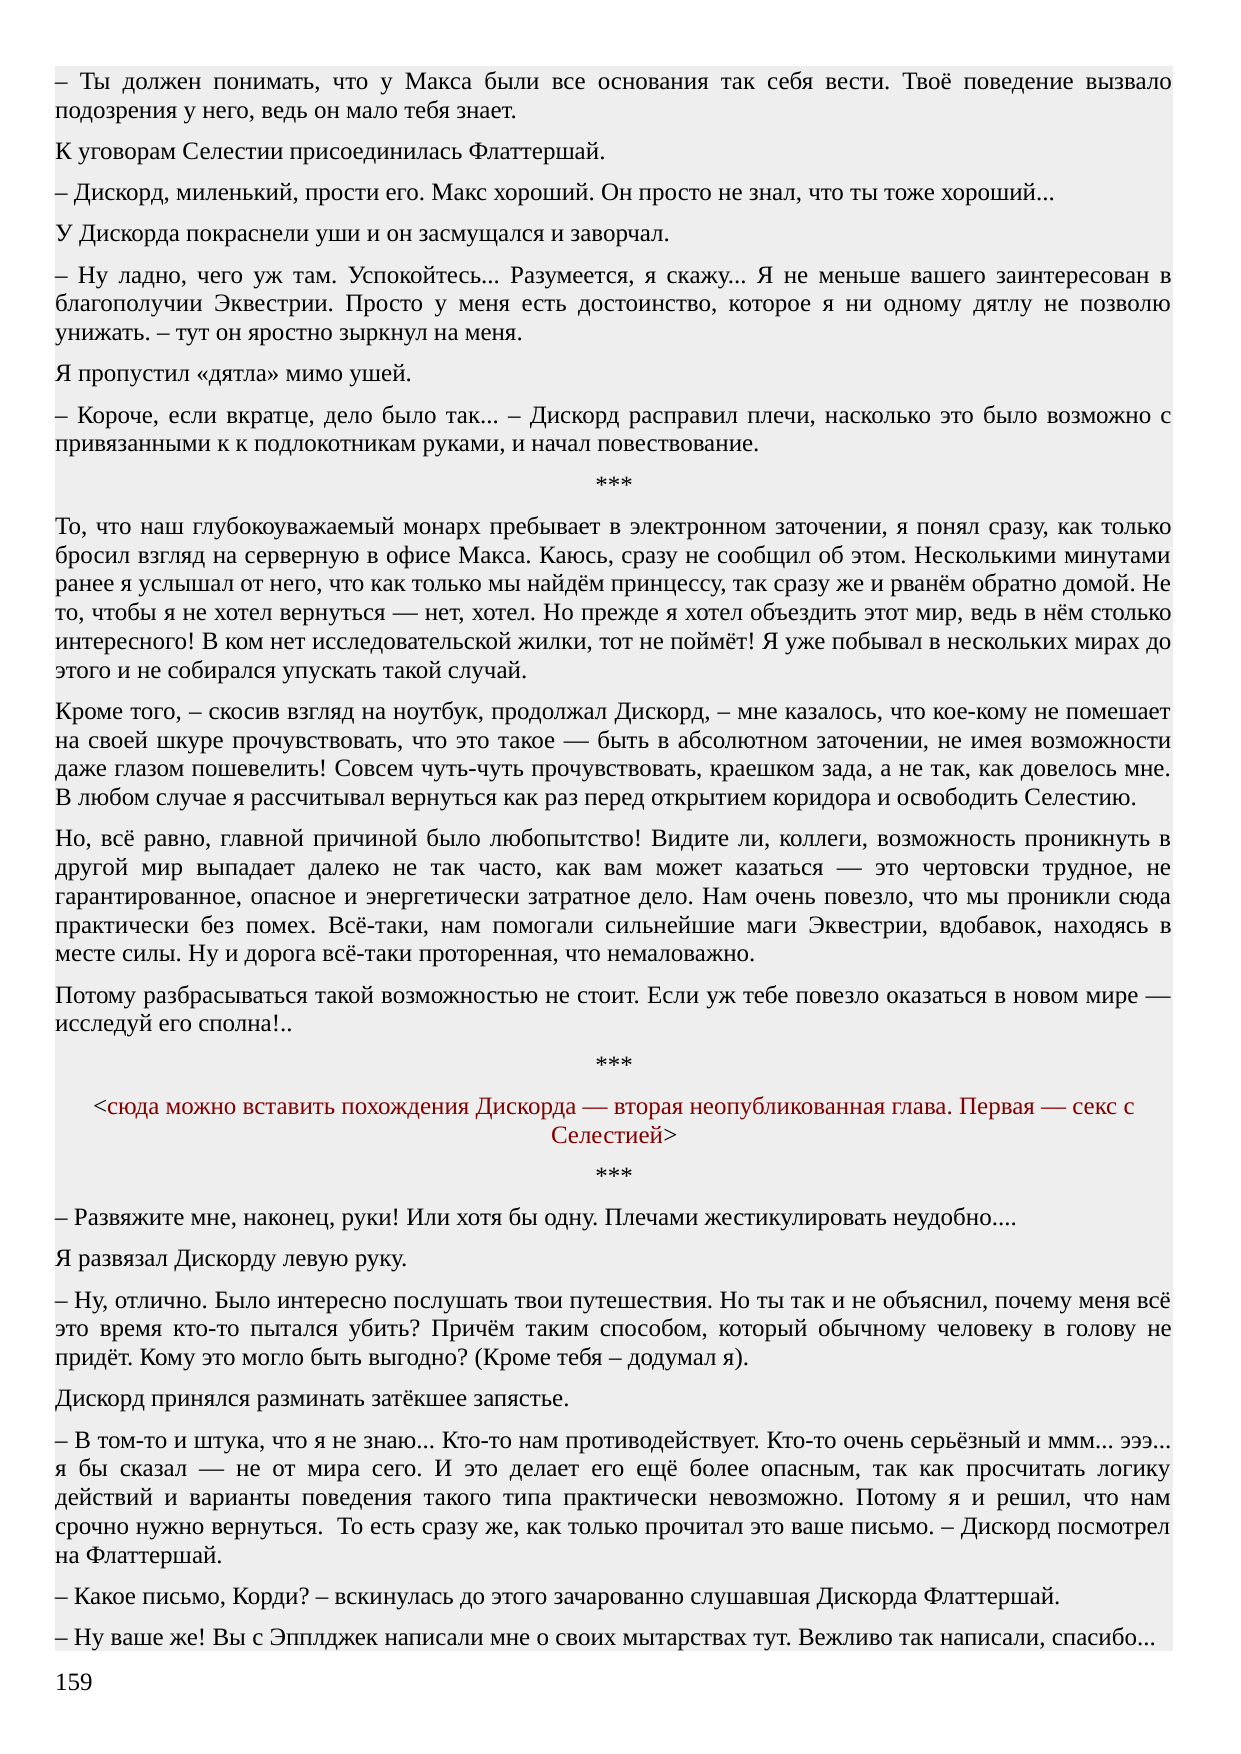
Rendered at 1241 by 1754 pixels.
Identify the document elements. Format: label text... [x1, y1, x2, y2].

text – Ну ваше же! Вы с Эпплджек написали мне о своих мытарствах тут. Вежливо так написали, спасибо... [55, 1622, 1173, 1651]
text – Какое письмо, Корди? – вскинулась до этого зачарованно слушавшая Дискорда Флаттершай. [55, 1581, 1173, 1610]
text Я пропустил «дятла» мимо ушей. [55, 358, 1173, 387]
text <сюда можно вставить похождения Дискорда — вторая неопубликованная глава. Первая — секс с Селестией> [55, 1091, 1173, 1148]
text То, что наш глубокоуважаемый монарх пребывает в электронном заточении, я понял сразу, как только бросил взгляд на серверную в офисе Макса. Каюсь, сразу не сообщил об этом. Несколькими минутами ранее я услышал от него, что как только мы найдём принцессу, так сразу же и рванём обратно домой. Не то, чтобы я не хотел вернуться — нет, хотел. Но прежде я хотел объездить этот мир, ведь в нём столько интересного! В ком нет исследовательской жилки, тот не поймёт! Я уже побывал в нескольких мирах до этого и не собирался упускать такой случай. [55, 511, 1173, 683]
text *** [55, 1161, 1173, 1190]
text – Короче, если вкратце, дело было так... – Дискорд расправил плечи, насколько это было возможно с привязанными к к подлокотникам руками, и начал повествование. [55, 400, 1173, 457]
text Я развязал Дискорду левую руку. [55, 1243, 1173, 1272]
text Потому разбрасываться такой возможностью не стоит. Если уж тебе повезло оказаться в новом мире — исследуй его сполна!.. [55, 980, 1173, 1037]
text *** [55, 1050, 1173, 1078]
text – Ну, отлично. Было интересно послушать твои путешествия. Но ты так и не объяснил, почему меня всё это время кто-то пытался убить? Причём таким способом, который обычному человеку в голову не придёт. Кому это могло быть выгодно? (Кроме тебя – додумал я). [55, 1285, 1173, 1371]
text – Ты должен понимать, что у Макса были все основания так себя вести. Твоё поведение вызвало подозрения у него, ведь он мало тебя знает. [55, 66, 1173, 123]
text Но, всё равно, главной причиной было любопытство! Видите ли, коллеги, возможность проникнуть в другой мир выпадает далеко не так часто, как вам может казаться — это чертовски трудное, не гарантированное, опасное и энергетически затратное дело. Нам очень повезло, что мы проникли сюда практически без помех. Всё-таки, нам помогали сильнейшие маги Эквестрии, вдобавок, находясь в месте силы. Ну и дорога всё-таки проторенная, что немаловажно. [55, 823, 1173, 967]
text – Дискорд, миленький, прости его. Макс хороший. Он просто не знал, что ты тоже хороший... [55, 177, 1173, 206]
text – В том-то и штука, что я не знаю... Кто-то нам противодействует. Кто-то очень серьёзный и ммм... эээ... я бы сказал — не от мира сего. И это делает его ещё более опасным, так как просчитать логику действий и варианты поведения такого типа практически невозможно. Потому я и решил, что нам срочно нужно вернуться. То есть сразу же, как только прочитал это ваше письмо. – Дискорд посмотрел на Флаттершай. [55, 1425, 1173, 1568]
text Дискорд принялся разминать затёкшее запястье. [55, 1383, 1173, 1412]
text – Ну ладно, чего уж там. Успокойтесь... Разумеется, я скажу... Я не меньше вашего заинтересован в благополучии Эквестрии. Просто у меня есть достоинство, которое я ни одному дятлу не позволю унижать. – тут он яростно зыркнул на меня. [55, 260, 1173, 346]
text Кроме того, – скосив взгляд на ноутбук, продолжал Дискорд, – мне казалось, что кое-кому не помешает на своей шкуре прочувствовать, что это такое — быть в абсолютном заточении, не имея возможности даже глазом пошевелить! Совсем чуть-чуть прочувствовать, краешком зада, а не так, как довелось мне. В любом случае я рассчитывал вернуться как раз перед открытием коридора и освободить Селестию. [55, 696, 1173, 811]
text К уговорам Селестии присоединилась Флаттершай. [55, 136, 1173, 165]
text У Дискорда покраснели уши и он засмущался и заворчал. [55, 218, 1173, 247]
text – Развяжите мне, наконец, руки! Или хотя бы одну. Плечами жестикулировать неудобно.... [55, 1202, 1173, 1231]
text *** [55, 470, 1173, 498]
